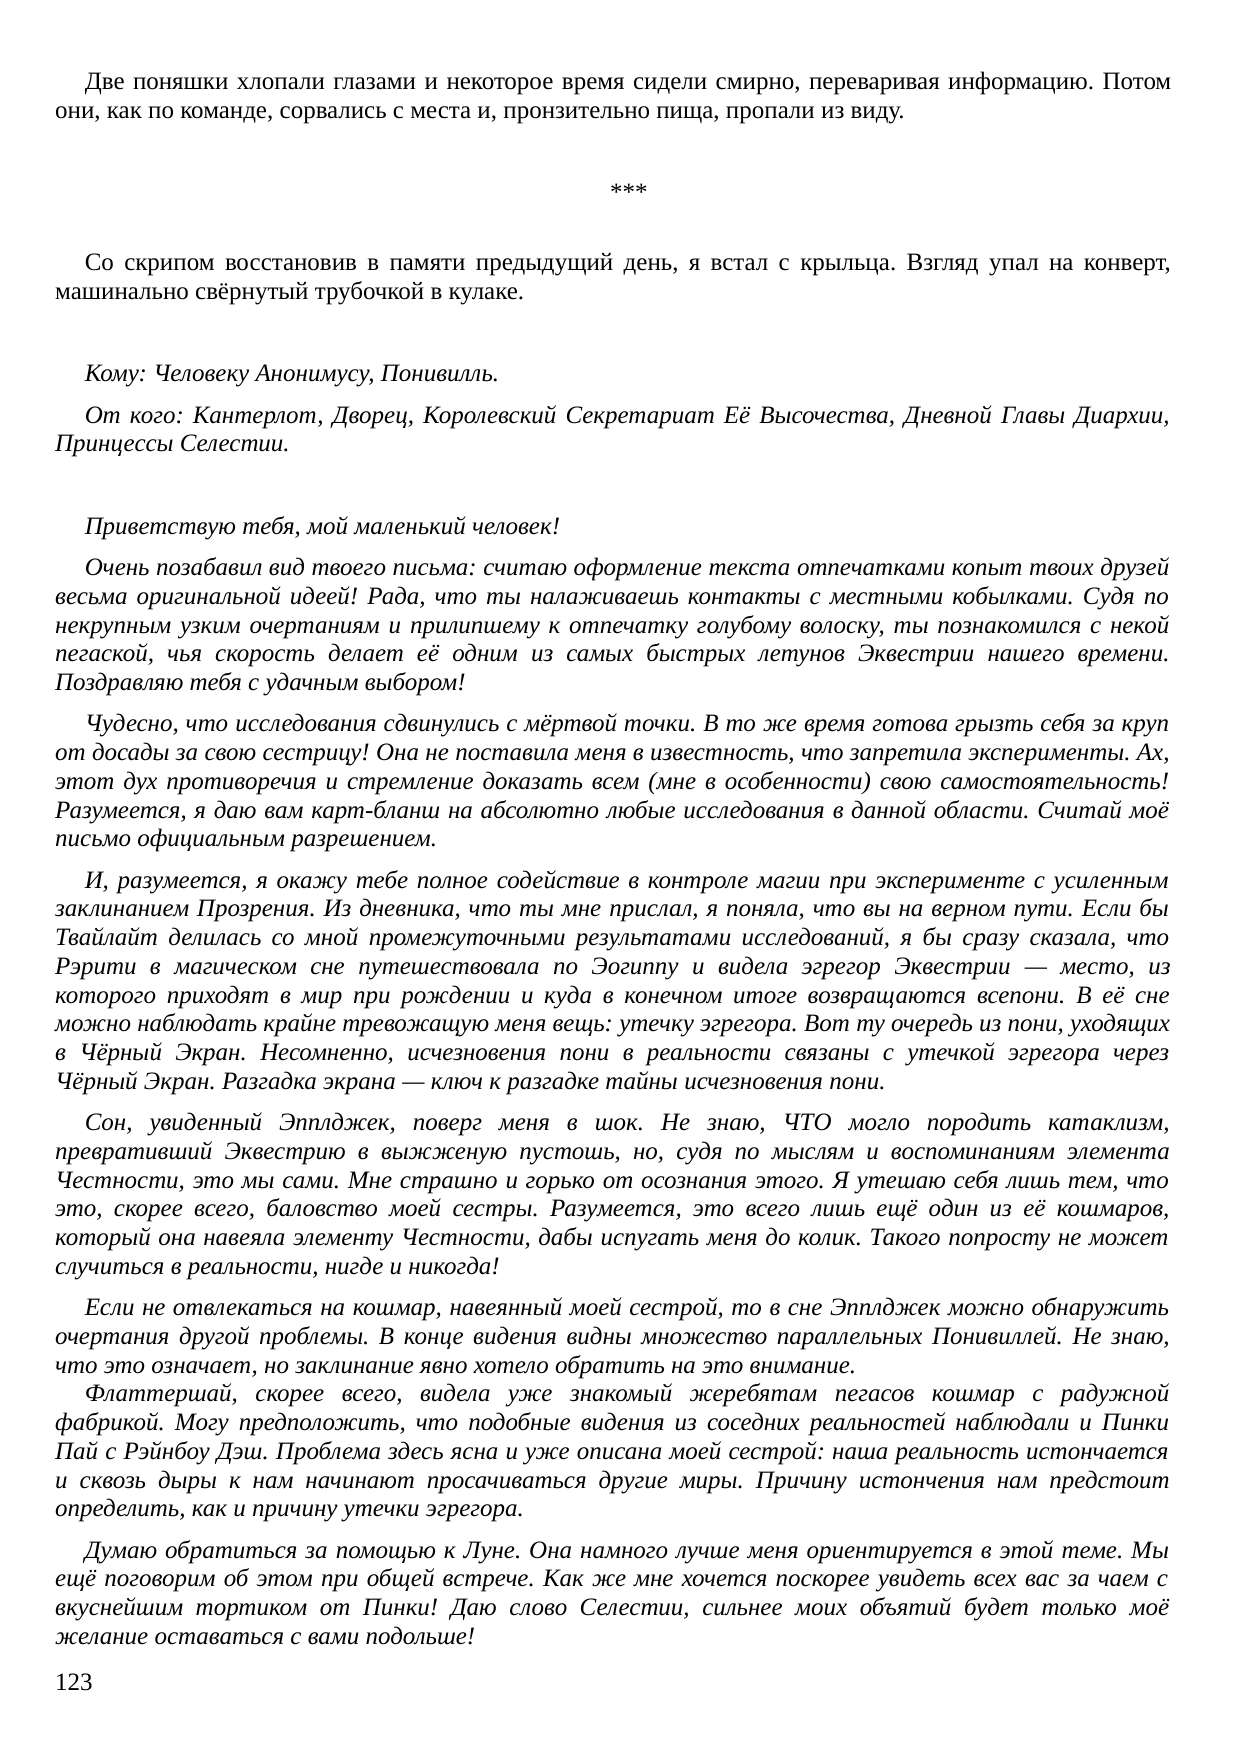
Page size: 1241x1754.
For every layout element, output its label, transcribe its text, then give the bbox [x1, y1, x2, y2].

text Чудесно, что исследования сдвинулись с мёртвой точки. В то же время готова грызть себя за круп от досады за свою сестрицу! Она не поставила меня в известность, что запретила эксперименты. Ах, этот дух противоречия и стремление доказать всем (мне в особенности) свою самостоятельность! Разумеется, я даю вам карт-бланш на абсолютно любые исследования в данной области. Считай моё письмо официальным разрешением. [55, 708, 1173, 852]
text Если не отвлекаться на кошмар, навеянный моей сестрой, то в сне Эпплджек можно обнаружить очертания другой проблемы. В конце видения видны множество параллельных Понивиллей. Не знаю, что это означает, но заклинание явно хотело обратить на это внимание. [55, 1292, 1173, 1378]
text Cон, увиденный Эпплджек, поверг меня в шок. Не знаю, ЧТО могло породить катаклизм, превративший Эквестрию в выжженую пустошь, но, судя по мыслям и воспоминаниям элемента Честности, это мы сами. Мне страшно и горько от осознания этого. Я утешаю себя лишь тем, что это, скорее всего, баловство моей сестры. Разумеется, это всего лишь ещё один из её кошмаров, который она навеяла элементу Честности, дабы испугать меня до колик. Такого попросту не может случиться в реальности, нигде и никогда! [55, 1107, 1173, 1280]
text Кому: Человеку Анонимусу, Понивилль. [55, 358, 1173, 387]
text Две поняшки хлопали глазами и некоторое время сидели смирно, переваривая информацию. Потом они, как по команде, сорвались с места и, пронзительно пища, пропали из виду. [55, 66, 1173, 123]
text И, разумеется, я окажу тебе полное содействие в контроле магии при эксперименте с усиленным заклинанием Прозрения. Из дневника, что ты мне прислал, я поняла, что вы на верном пути. Если бы Твайлайт делилась со мной промежуточными результатами исследований, я бы сразу сказала, что Рэрити в магическом сне путешествовала по Эогиппу и видела эгрегор Эквестрии — место, из которого приходят в мир при рождении и куда в конечном итоге возвращаются всепони. В её сне можно наблюдать крайне тревожащую меня вещь: утечку эгрегора. Вот ту очередь из пони, уходящих в Чёрный Экран. Несомненно, исчезновения пони в реальности связаны с утечкой эгрегора через Чёрный Экран. Разгадка экрана — ключ к разгадке тайны исчезновения пони. [55, 865, 1173, 1095]
text Думаю обратиться за помощью к Луне. Она намного лучше меня ориентируется в этой теме. Мы ещё поговорим об этом при общей встрече. Как же мне хочется поскорее увидеть всех вас за чаем с вкуснейшим тортиком от Пинки! Даю слово Селестии, сильнее моих объятий будет только моё желание оставаться с вами подольше! [55, 1535, 1173, 1650]
text Очень позабавил вид твоего письма: считаю оформление текста отпечатками копыт твоих друзей весьма оригинальной идеей! Рада, что ты налаживаешь контакты с местными кобылками. Судя по некрупным узким очертаниям и прилипшему к отпечатку голубому волоску, ты познакомился с некой пегаской, чья скорость делает её одним из самых быстрых летунов Эквестрии нашего времени. Поздравляю тебя с удачным выбором! [55, 552, 1173, 696]
text Со скрипом восстановив в памяти предыдущий день, я встал с крыльца. Взгляд упал на конверт, машинально свёрнутый трубочкой в кулаке. [55, 247, 1173, 305]
text Приветствую тебя, мой маленький человек! [55, 511, 1173, 540]
text От кого: Кантерлот, Дворец, Королевский Секретариат Её Высочества, Дневной Главы Диархии, Принцессы Селестии. [55, 400, 1173, 457]
text *** [55, 177, 1173, 235]
text Флаттершай, скорее всего, видела уже знакомый жеребятам пегасов кошмар с радужной фабрикой. Могу предположить, что подобные видения из соседних реальностей наблюдали и Пинки Пай с Рэйнбоу Дэш. Проблема здесь ясна и уже описана моей сестрой: наша реальность истончается и сквозь дыры к нам начинают просачиваться другие миры. Причину истончения нам предстоит определить, как и причину утечки эгрегора. [55, 1378, 1173, 1522]
